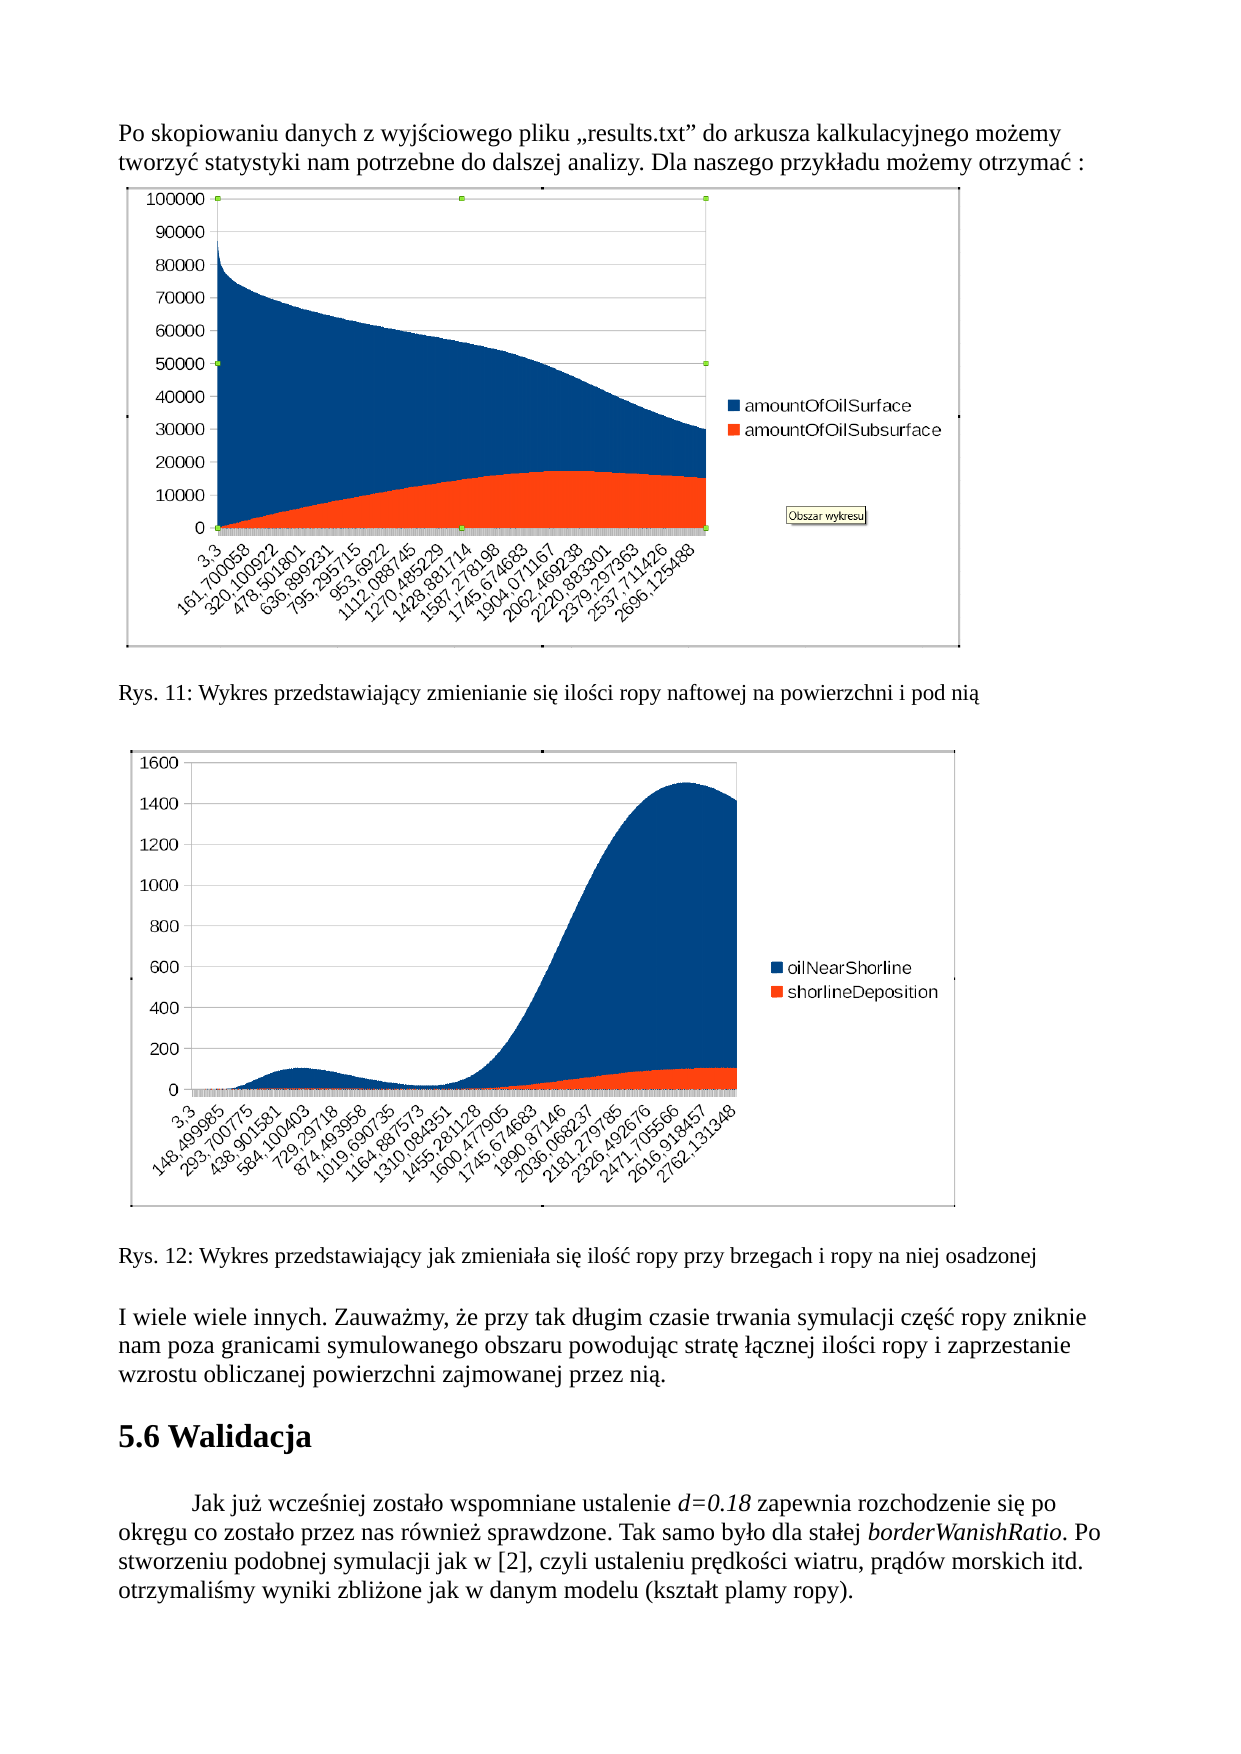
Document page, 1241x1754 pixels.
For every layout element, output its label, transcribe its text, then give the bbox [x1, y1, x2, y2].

text Rys. 11: Wykres przedstawiający zmienianie się ilości ropy naftowej na powierzchni i pod nią [118, 679, 1122, 705]
picture [130, 750, 956, 1207]
picture [126, 187, 961, 648]
text Rys. 12: Wykres przedstawiający jak zmieniała się ilość ropy przy brzegach i ropy na niej osadzonej [118, 1242, 1122, 1268]
text 5.6 Walidacja [118, 1417, 1122, 1455]
text Jak już wcześniej zostało wspomniane ustalenie d=0.18 zapewnia rozchodzenie się po okręgu co zostało przez nas również sprawdzone. Tak samo było dla stałej borderWanishRatio. Po stworzeniu podobnej symulacji jak w [2], czyli ustaleniu prędkości wiatru, prądów morskich itd. otrzymaliśmy wyniki zbliżone jak w danym modelu (kształt plamy ropy). [118, 1488, 1122, 1603]
text Po skopiowaniu danych z wyjściowego pliku „results.txt” do arkusza kalkulacyjnego możemy tworzyć statystyki nam potrzebne do dalszej analizy. Dla naszego przykładu możemy otrzymać : [118, 118, 1122, 176]
text I wiele wiele innych. Zauważmy, że przy tak długim czasie trwania symulacji część ropy zniknie nam poza granicami symulowanego obszaru powodując stratę łącznej ilości ropy i zaprzestanie wzrostu obliczanej powierzchni zajmowanej przez nią. [118, 1302, 1122, 1388]
